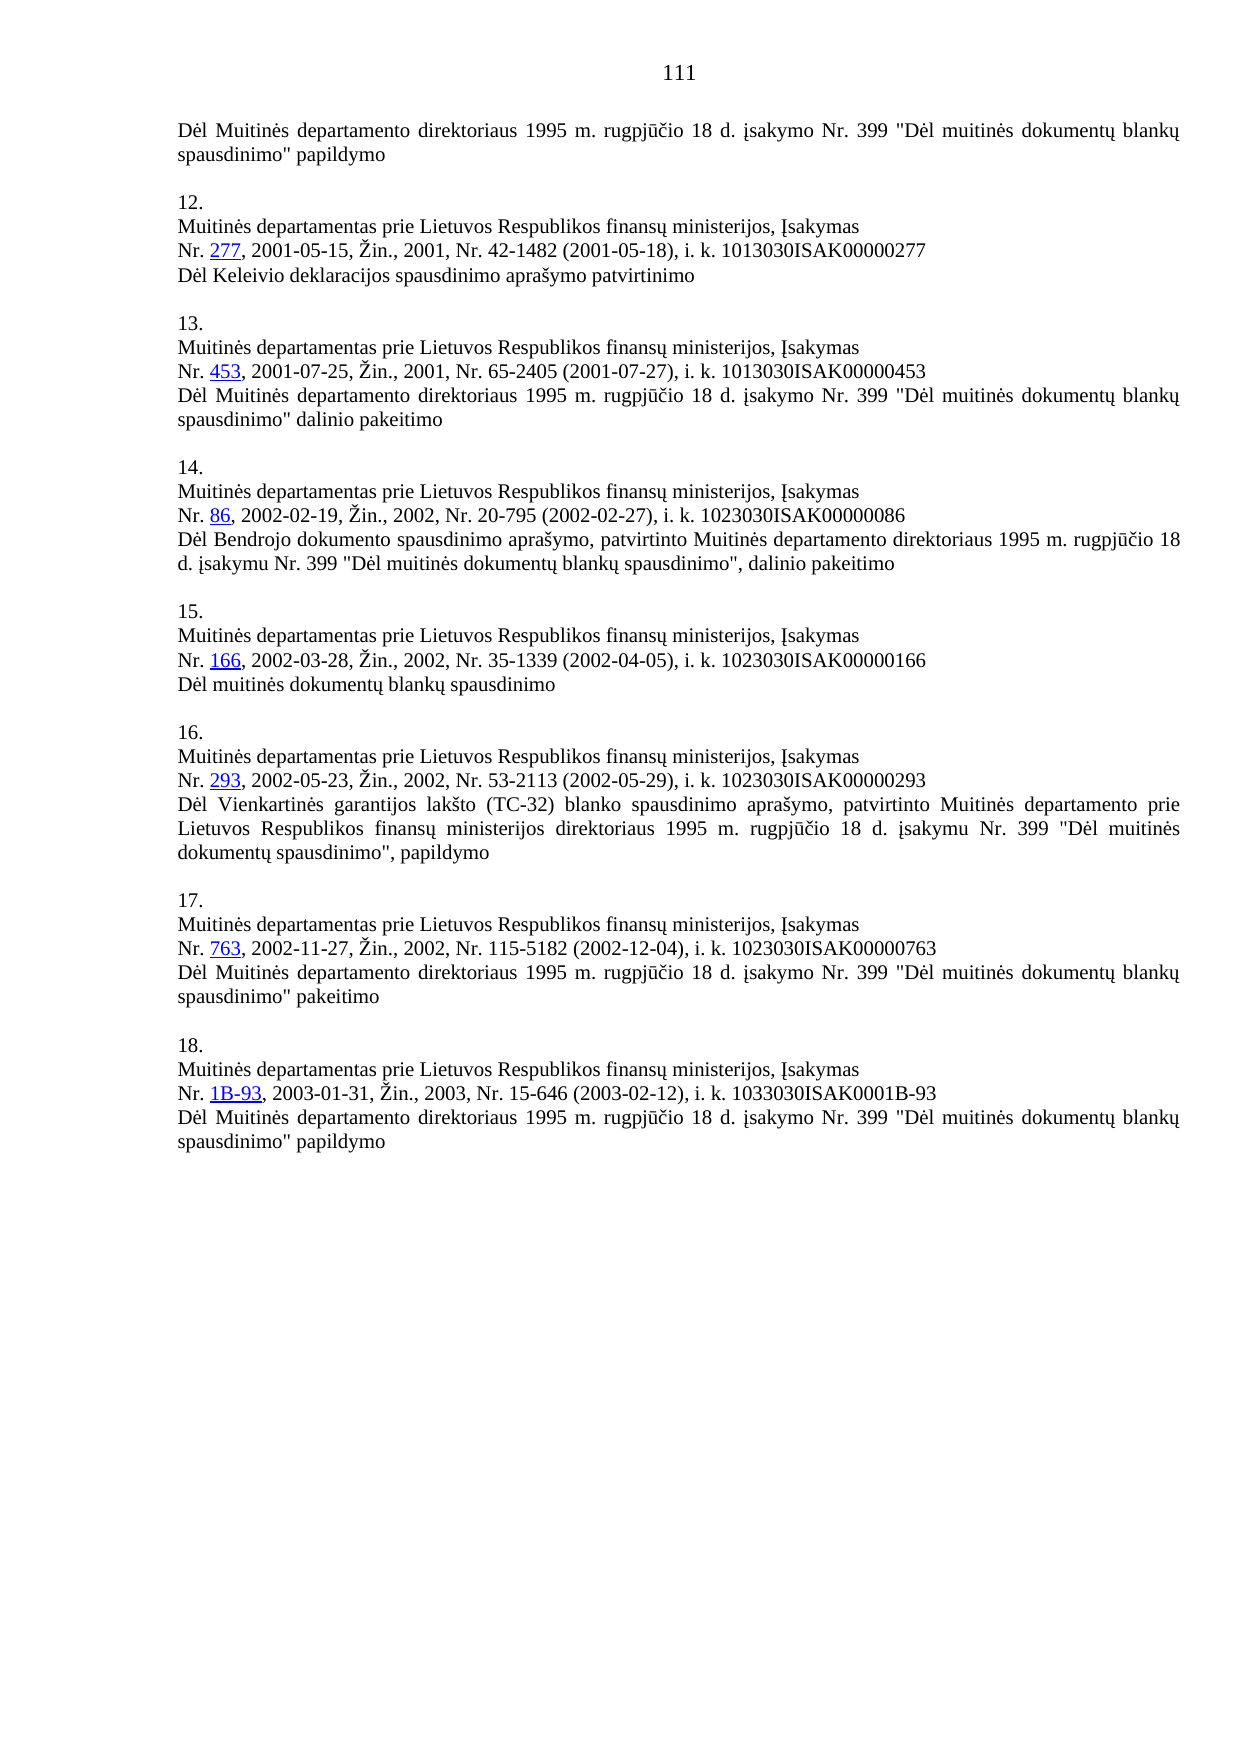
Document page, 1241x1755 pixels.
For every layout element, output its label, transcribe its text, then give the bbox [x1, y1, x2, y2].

text Dėl Vienkartinės garantijos lakšto (TC-32) blanko spausdinimo aprašymo, patvirtinto Muitinės departamento prie Lietuvos Respublikos finansų ministerijos direktoriaus 1995 m. rugpjūčio 18 d. įsakymu Nr. 399 "Dėl muitinės dokumentų spausdinimo", papildymo [177, 792, 1181, 864]
text Muitinės departamentas prie Lietuvos Respublikos finansų ministerijos, Įsakymas [177, 479, 1181, 503]
text 17. [177, 888, 1181, 912]
text 16. [177, 720, 1181, 744]
text 14. [177, 455, 1181, 479]
text Muitinės departamentas prie Lietuvos Respublikos finansų ministerijos, Įsakymas [177, 744, 1181, 768]
text Dėl Muitinės departamento direktoriaus 1995 m. rugpjūčio 18 d. įsakymo Nr. 399 "Dėl muitinės dokumentų blankų spausdinimo" pakeitimo [177, 960, 1181, 1008]
text Muitinės departamentas prie Lietuvos Respublikos finansų ministerijos, Įsakymas [177, 214, 1181, 238]
text Dėl Muitinės departamento direktoriaus 1995 m. rugpjūčio 18 d. įsakymo Nr. 399 "Dėl muitinės dokumentų blankų spausdinimo" dalinio pakeitimo [177, 383, 1181, 431]
text Dėl Bendrojo dokumento spausdinimo aprašymo, patvirtinto Muitinės departamento direktoriaus 1995 m. rugpjūčio 18 d. įsakymu Nr. 399 "Dėl muitinės dokumentų blankų spausdinimo", dalinio pakeitimo [177, 527, 1181, 575]
text 13. [177, 311, 1181, 335]
text Nr. 763, 2002-11-27, Žin., 2002, Nr. 115-5182 (2002-12-04), i. k. 1023030ISAK00000763 [177, 936, 1181, 960]
text Muitinės departamentas prie Lietuvos Respublikos finansų ministerijos, Įsakymas [177, 623, 1181, 647]
text Nr. 277, 2001-05-15, Žin., 2001, Nr. 42-1482 (2001-05-18), i. k. 1013030ISAK00000277 [177, 238, 1181, 262]
text Dėl Muitinės departamento direktoriaus 1995 m. rugpjūčio 18 d. įsakymo Nr. 399 "Dėl muitinės dokumentų blankų spausdinimo" papildymo [177, 1105, 1181, 1153]
text Muitinės departamentas prie Lietuvos Respublikos finansų ministerijos, Įsakymas [177, 1057, 1181, 1081]
text Muitinės departamentas prie Lietuvos Respublikos finansų ministerijos, Įsakymas [177, 335, 1181, 359]
text Dėl Muitinės departamento direktoriaus 1995 m. rugpjūčio 18 d. įsakymo Nr. 399 "Dėl muitinės dokumentų blankų spausdinimo" papildymo [177, 118, 1181, 166]
text Nr. 453, 2001-07-25, Žin., 2001, Nr. 65-2405 (2001-07-27), i. k. 1013030ISAK00000453 [177, 359, 1181, 383]
text Dėl muitinės dokumentų blankų spausdinimo [177, 672, 1181, 696]
text Muitinės departamentas prie Lietuvos Respublikos finansų ministerijos, Įsakymas [177, 912, 1181, 936]
text Dėl Keleivio deklaracijos spausdinimo aprašymo patvirtinimo [177, 262, 1181, 287]
text 15. [177, 599, 1181, 623]
text Nr. 1B-93, 2003-01-31, Žin., 2003, Nr. 15-646 (2003-02-12), i. k. 1033030ISAK0001B-93 [177, 1081, 1181, 1105]
text 18. [177, 1032, 1181, 1057]
text Nr. 166, 2002-03-28, Žin., 2002, Nr. 35-1339 (2002-04-05), i. k. 1023030ISAK00000166 [177, 647, 1181, 672]
text Nr. 86, 2002-02-19, Žin., 2002, Nr. 20-795 (2002-02-27), i. k. 1023030ISAK00000086 [177, 503, 1181, 527]
text 12. [177, 190, 1181, 214]
text Nr. 293, 2002-05-23, Žin., 2002, Nr. 53-2113 (2002-05-29), i. k. 1023030ISAK00000293 [177, 768, 1181, 792]
